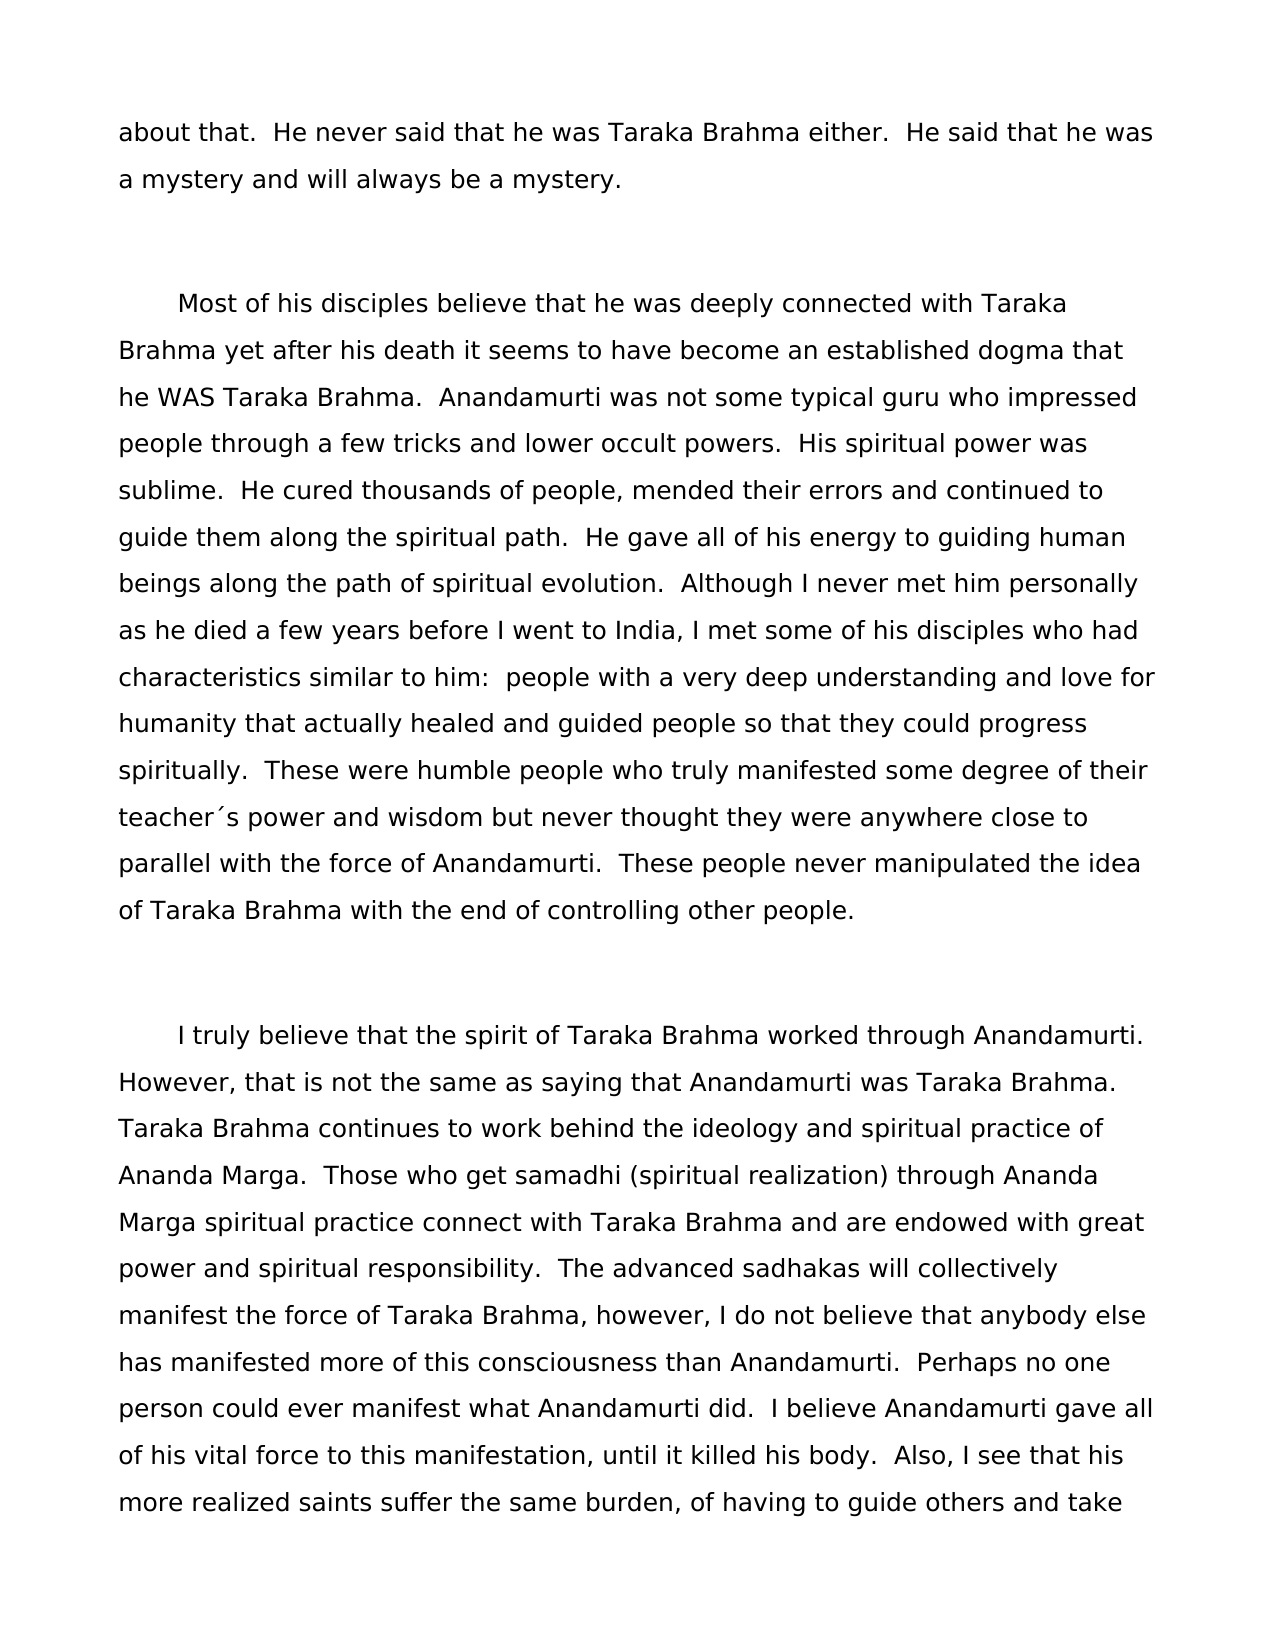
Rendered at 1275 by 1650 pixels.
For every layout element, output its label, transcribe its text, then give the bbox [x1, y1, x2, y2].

text I truly believe that the spirit of Taraka Brahma worked through Anandamurti. However, that is not the same as saying that Anandamurti was Taraka Brahma. Taraka Brahma continues to work behind the ideology and spiritual practice of Ananda Marga. Those who get samadhi (spiritual realization) through Ananda Marga spiritual practice connect with Taraka Brahma and are endowed with great power and spiritual responsibility. The advanced sadhakas will collectively manifest the force of Taraka Brahma, however, I do not believe that anybody else has manifested more of this consciousness than Anandamurti. Perhaps no one person could ever manifest what Anandamurti did. I believe Anandamurti gave all of his vital force to this manifestation, until it killed his body. Also, I see that his more realized saints suffer the same burden, of having to guide others and take [118, 1021, 1157, 1517]
text about that. He never said that he was Taraka Brahma either. He said that he was a mystery and will always be a mystery. [118, 118, 1157, 194]
text Most of his disciples believe that he was deeply connected with Taraka Brahma yet after his death it seems to have become an established dogma that he WAS Taraka Brahma. Anandamurti was not some typical guru who impressed people through a few tricks and lower occult powers. His spiritual power was sublime. He cured thousands of people, mended their errors and continued to guide them along the spiritual path. He gave all of his energy to guiding human beings along the path of spiritual evolution. Although I never met him personally as he died a few years before I went to India, I met some of his disciples who had characteristics similar to him: people with a very deep understanding and love for humanity that actually healed and guided people so that they could progress spiritually. These were humble people who truly manifested some degree of their teacher´s power and wisdom but never thought they were anywhere close to parallel with the force of Anandamurti. These people never manipulated the idea of Taraka Brahma with the end of controlling other people. [118, 289, 1157, 925]
